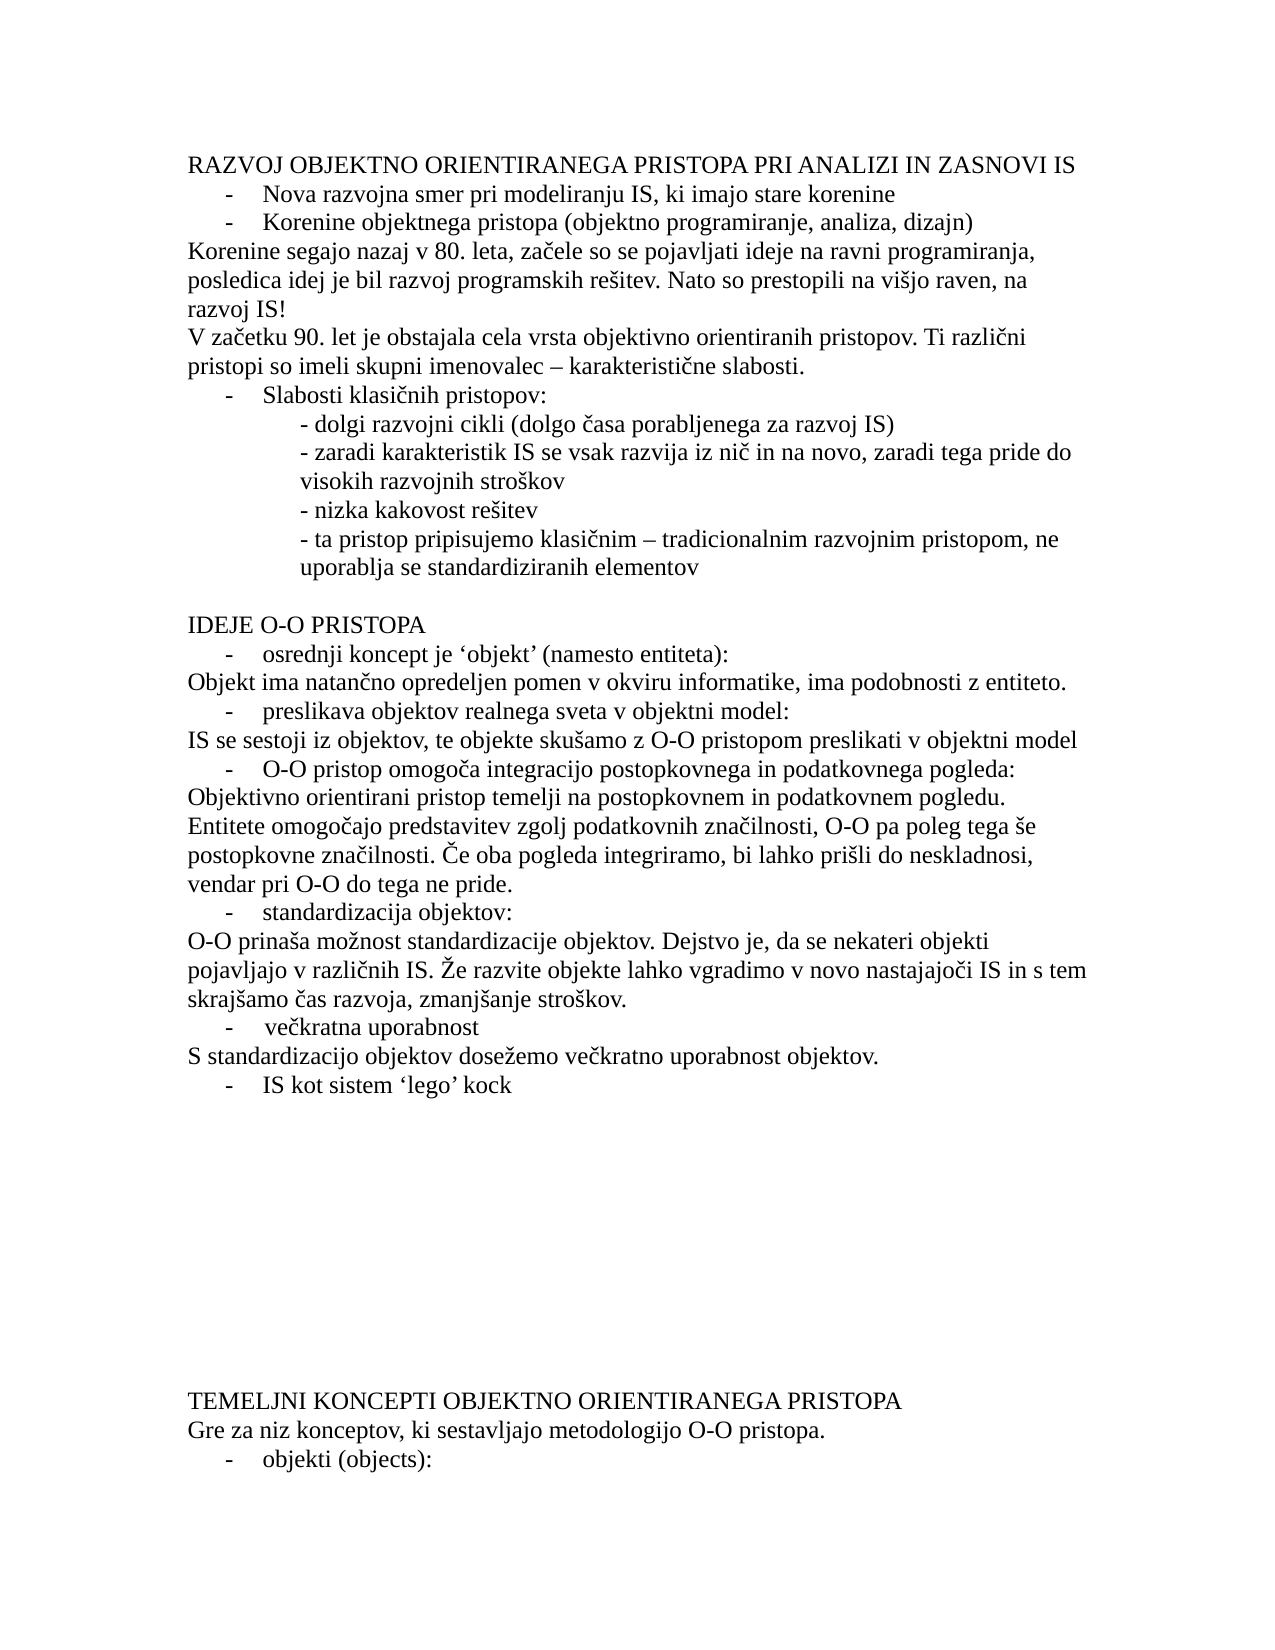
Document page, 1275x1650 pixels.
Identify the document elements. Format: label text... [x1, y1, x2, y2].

text - ta pristop pripisujemo klasičnim – tradicionalnim razvojnim pristopom, ne uporablja se standardiziranih elementov [300, 524, 1088, 581]
list Slabosti klasičnih pristopov: [225, 380, 1088, 409]
text O-O prinaša možnost standardizacije objektov. Dejstvo je, da se nekateri objekti pojavljajo v različnih IS. Že razvite objekte lahko vgradimo v novo nastajajoči IS in s tem skrajšamo čas razvoja, zmanjšanje stroškov. [187, 926, 1088, 1012]
text IDEJE O-O PRISTOPA [187, 610, 1088, 639]
list IS kot sistem ‘lego’ kock [225, 1070, 1088, 1099]
list objekti (objects): [225, 1444, 1088, 1472]
text Entitete omogočajo predstavitev zgolj podatkovnih značilnosti, O-O pa poleg tega še postopkovne značilnosti. Če oba pogleda integriramo, bi lahko prišli do neskladnosi, vendar pri O-O do tega ne pride. [187, 811, 1088, 897]
text Gre za niz konceptov, ki sestavljajo metodologijo O-O pristopa. [187, 1415, 1088, 1444]
text Korenine segajo nazaj v 80. leta, začele so se pojavljati ideje na ravni programiranja, posledica idej je bil razvoj programskih rešitev. Nato so prestopili na višjo raven, na razvoj IS! [187, 236, 1088, 322]
text RAZVOJ OBJEKTNO ORIENTIRANEGA PRISTOPA PRI ANALIZI IN ZASNOVI IS [187, 150, 1088, 179]
list Nova razvojna smer pri modeliranju IS, ki imajo stare korenine [225, 179, 1088, 207]
list standardizacija objektov: [225, 897, 1088, 926]
list osrednji koncept je ‘objekt’ (namesto entiteta): [225, 639, 1088, 667]
list O-O pristop omogoča integracijo postopkovnega in podatkovnega pogleda: [225, 754, 1088, 782]
text - večkratna uporabnost [187, 1012, 1088, 1041]
text S standardizacijo objektov dosežemo večkratno uporabnost objektov. [187, 1041, 1088, 1070]
text TEMELJNI KONCEPTI OBJEKTNO ORIENTIRANEGA PRISTOPA [187, 1386, 1088, 1415]
text IS se sestoji iz objektov, te objekte skušamo z O-O pristopom preslikati v objektni model [187, 725, 1088, 754]
text Objektivno orientirani pristop temelji na postopkovnem in podatkovnem pogledu. [187, 782, 1088, 811]
text - dolgi razvojni cikli (dolgo časa porabljenega za razvoj IS) [300, 409, 1088, 437]
list Korenine objektnega pristopa (objektno programiranje, analiza, dizajn) [225, 207, 1088, 236]
text Objekt ima natančno opredeljen pomen v okviru informatike, ima podobnosti z entiteto. [187, 667, 1088, 696]
text V začetku 90. let je obstajala cela vrsta objektivno orientiranih pristopov. Ti različni pristopi so imeli skupni imenovalec – karakteristične slabosti. [187, 322, 1088, 380]
text - zaradi karakteristik IS se vsak razvija iz nič in na novo, zaradi tega pride do visokih razvojnih stroškov [300, 437, 1088, 495]
list preslikava objektov realnega sveta v objektni model: [225, 696, 1088, 725]
text - nizka kakovost rešitev [300, 495, 1088, 524]
